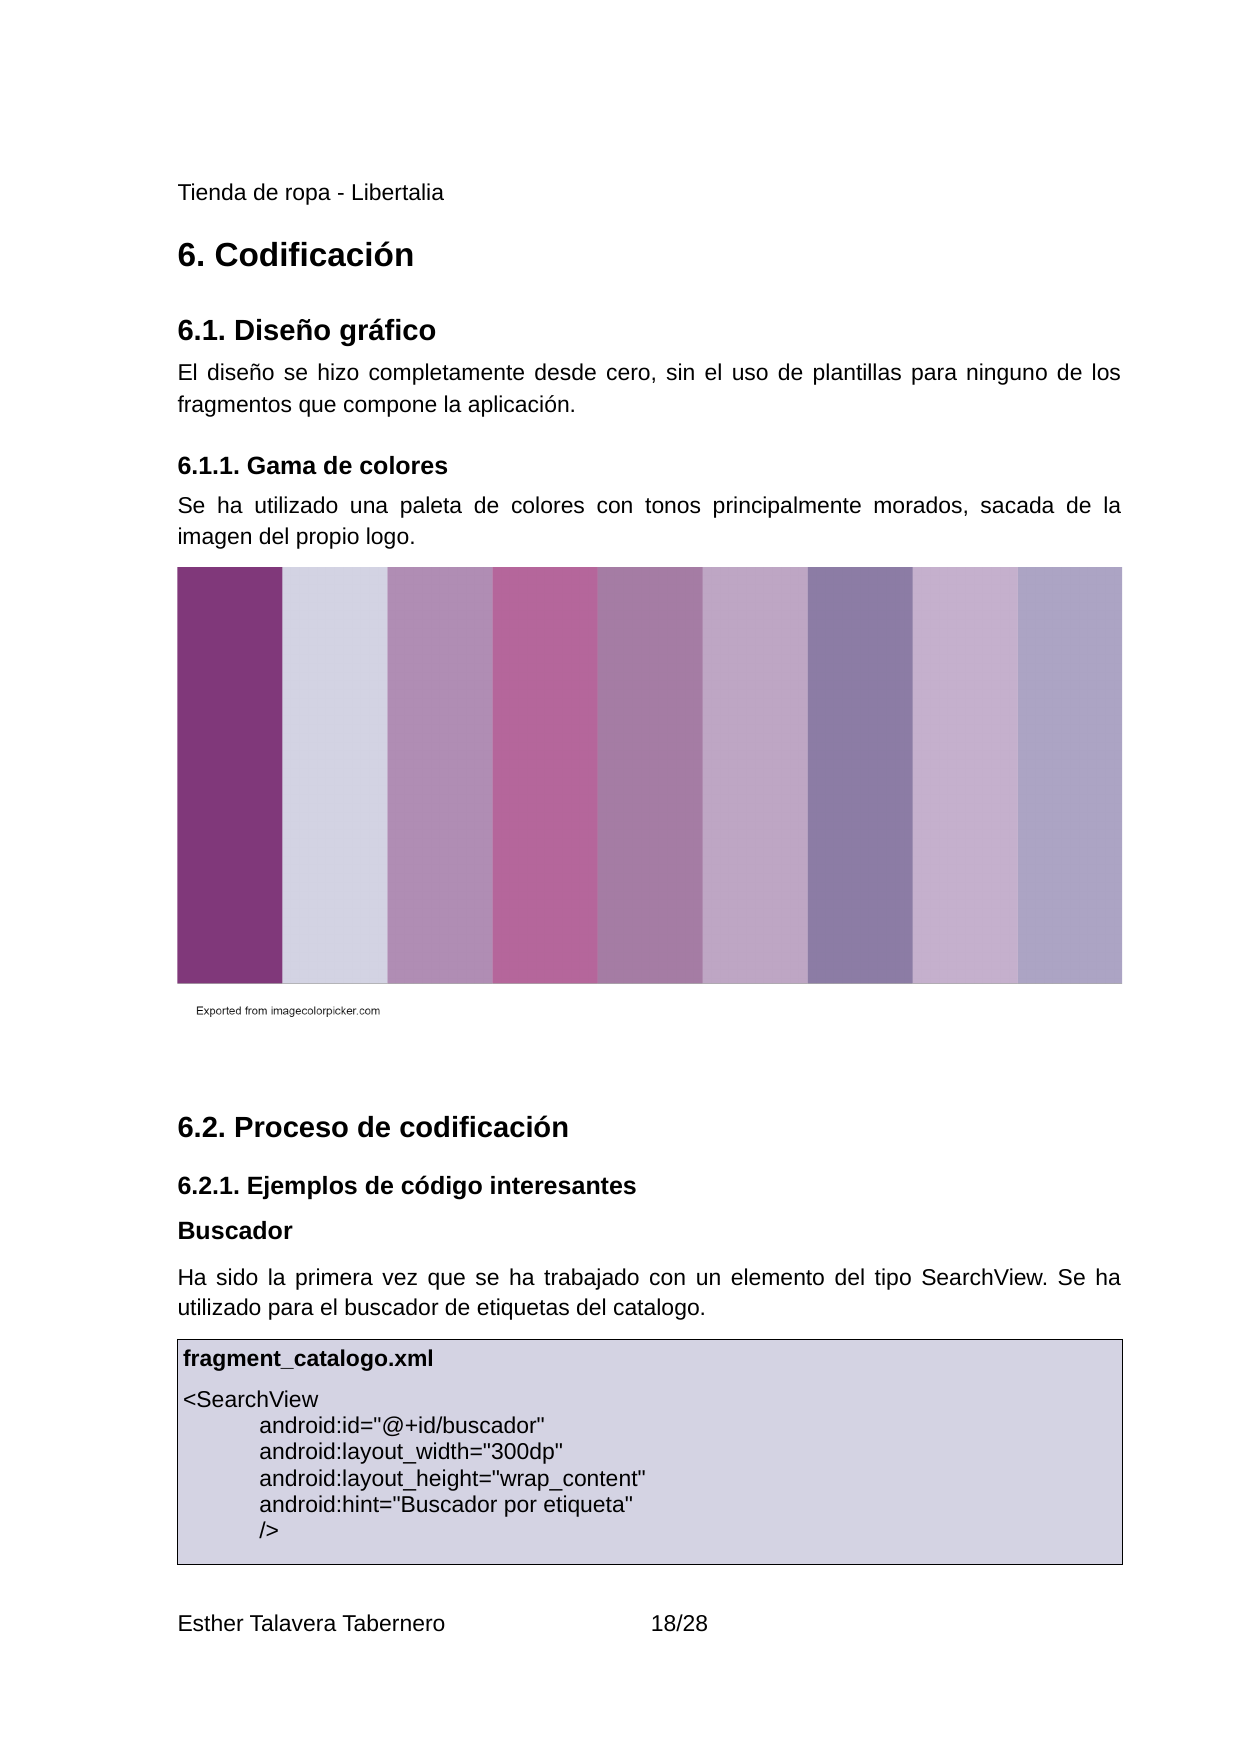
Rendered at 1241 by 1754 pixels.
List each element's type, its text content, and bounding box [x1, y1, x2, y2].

subtitle 6.2.1. Ejemplos de código interesantes [177, 1171, 1122, 1199]
text El diseño se hizo completamente desde cero, sin el uso de plantillas para ninguno de los fragmentos que compone la aplicación. [177, 359, 1122, 417]
table_header fragment_catalogo.xml <SearchView android:id="@+id/buscador" android:layout_width="300dp" android:layout_height="wrap_content" android:hint="Buscador por etiqueta" /> [178, 1340, 1122, 1564]
picture [177, 567, 1123, 1040]
text Buscador [177, 1216, 1122, 1245]
text Ha sido la primera vez que se ha trabajado con un elemento del tipo SearchView. Se ha utilizado para el buscador de etiquetas del catalogo. [177, 1264, 1122, 1321]
subtitle 6.1.1. Gama de colores [177, 451, 1122, 480]
text Se ha utilizado una paleta de colores con tonos principalmente morados, sacada de la imagen del propio logo. [177, 492, 1122, 549]
subtitle 6.2. Proceso de codificación [177, 1110, 1122, 1144]
subtitle 6.1. Diseño gráfico [177, 313, 1122, 346]
subtitle 6. Codificación [177, 235, 1122, 274]
